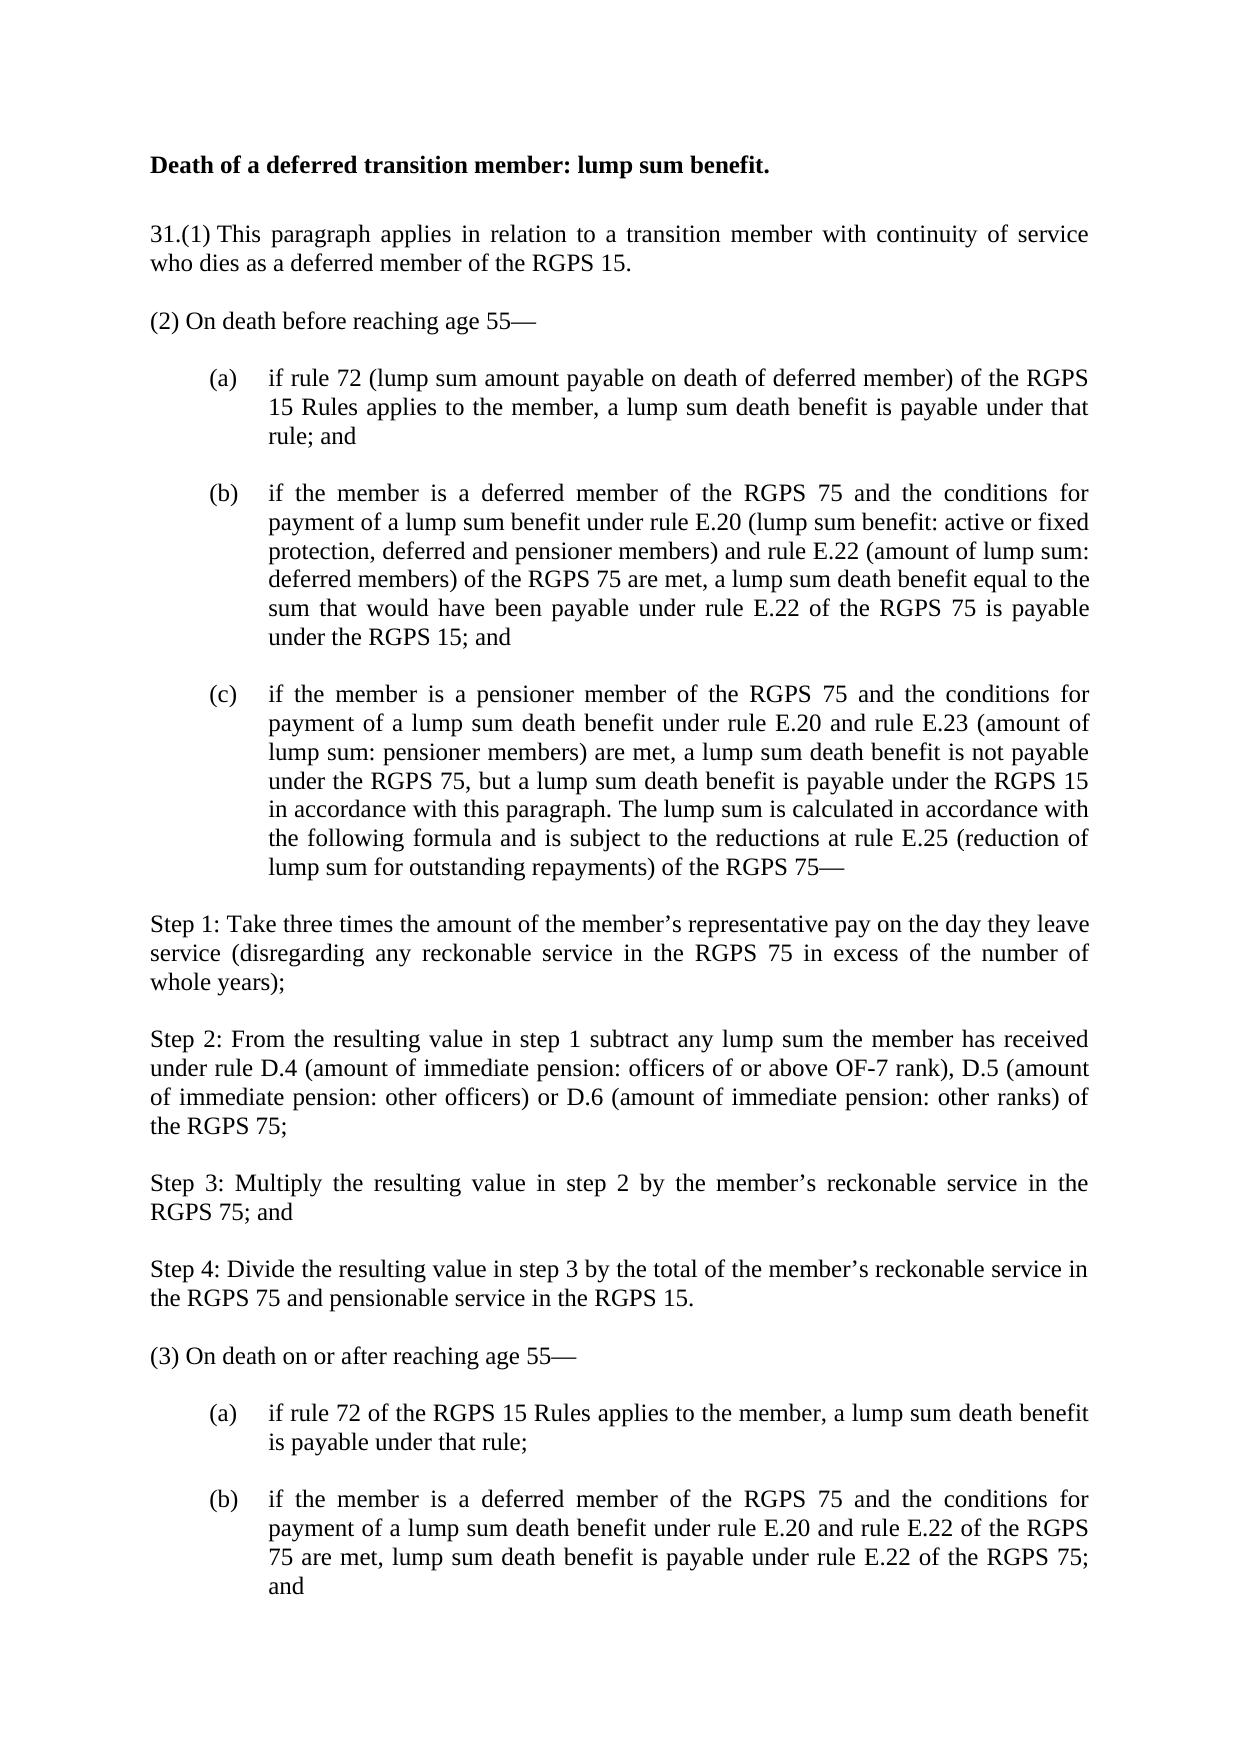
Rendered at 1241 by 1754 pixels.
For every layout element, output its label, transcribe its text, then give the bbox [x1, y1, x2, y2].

text (b) if the member is a deferred member of the RGPS 75 and the conditions for payment of a lump sum benefit under rule E.20 (lump sum benefit: active or fixed protection, deferred and pensioner members) and rule E.22 (amount of lump sum: deferred members) of the RGPS 75 are met, a lump sum death benefit equal to the sum that would have been payable under rule E.22 of the RGPS 75 is payable under the RGPS 15; and [209, 478, 1090, 651]
text (3) On death on or after reaching age 55— [150, 1341, 1090, 1369]
text (b) if the member is a deferred member of the RGPS 75 and the conditions for payment of a lump sum death benefit under rule E.20 and rule E.22 of the RGPS 75 are met, lump sum death benefit is payable under rule E.22 of the RGPS 75; and [209, 1484, 1090, 1599]
text (c) if the member is a pensioner member of the RGPS 75 and the conditions for payment of a lump sum death benefit under rule E.20 and rule E.23 (amount of lump sum: pensioner members) are met, a lump sum death benefit is not payable under the RGPS 75, but a lump sum death benefit is payable under the RGPS 15 in accordance with this paragraph. The lump sum is calculated in accordance with the following formula and is subject to the reductions at rule E.25 (reduction of lump sum for outstanding repayments) of the RGPS 75— [209, 679, 1090, 881]
text Step 1: Take three times the amount of the member’s representative pay on the day they leave service (disregarding any reckonable service in the RGPS 75 in excess of the number of whole years); [150, 909, 1090, 996]
text Step 3: Multiply the resulting value in step 2 by the member’s reckonable service in the RGPS 75; and [150, 1168, 1090, 1226]
text (a) if rule 72 (lump sum amount payable on death of deferred member) of the RGPS 15 Rules applies to the member, a lump sum death benefit is payable under that rule; and [209, 363, 1090, 449]
text Step 2: From the resulting value in step 1 subtract any lump sum the member has received under rule D.4 (amount of immediate pension: officers of or above OF-7 rank), D.5 (amount of immediate pension: other officers) or D.6 (amount of immediate pension: other ranks) of the RGPS 75; [150, 1024, 1090, 1139]
text (2) On death before reaching age 55— [150, 306, 1090, 334]
text 31.(1) This paragraph applies in relation to a transition member with continuity of service who dies as a deferred member of the RGPS 15. [150, 219, 1090, 277]
text Step 4: Divide the resulting value in step 3 by the total of the member’s reckonable service in the RGPS 75 and pensionable service in the RGPS 15. [150, 1254, 1090, 1312]
text (a) if rule 72 of the RGPS 15 Rules applies to the member, a lump sum death benefit is payable under that rule; [209, 1398, 1090, 1456]
subtitle Death of a deferred transition member: lump sum benefit. [150, 150, 1090, 179]
